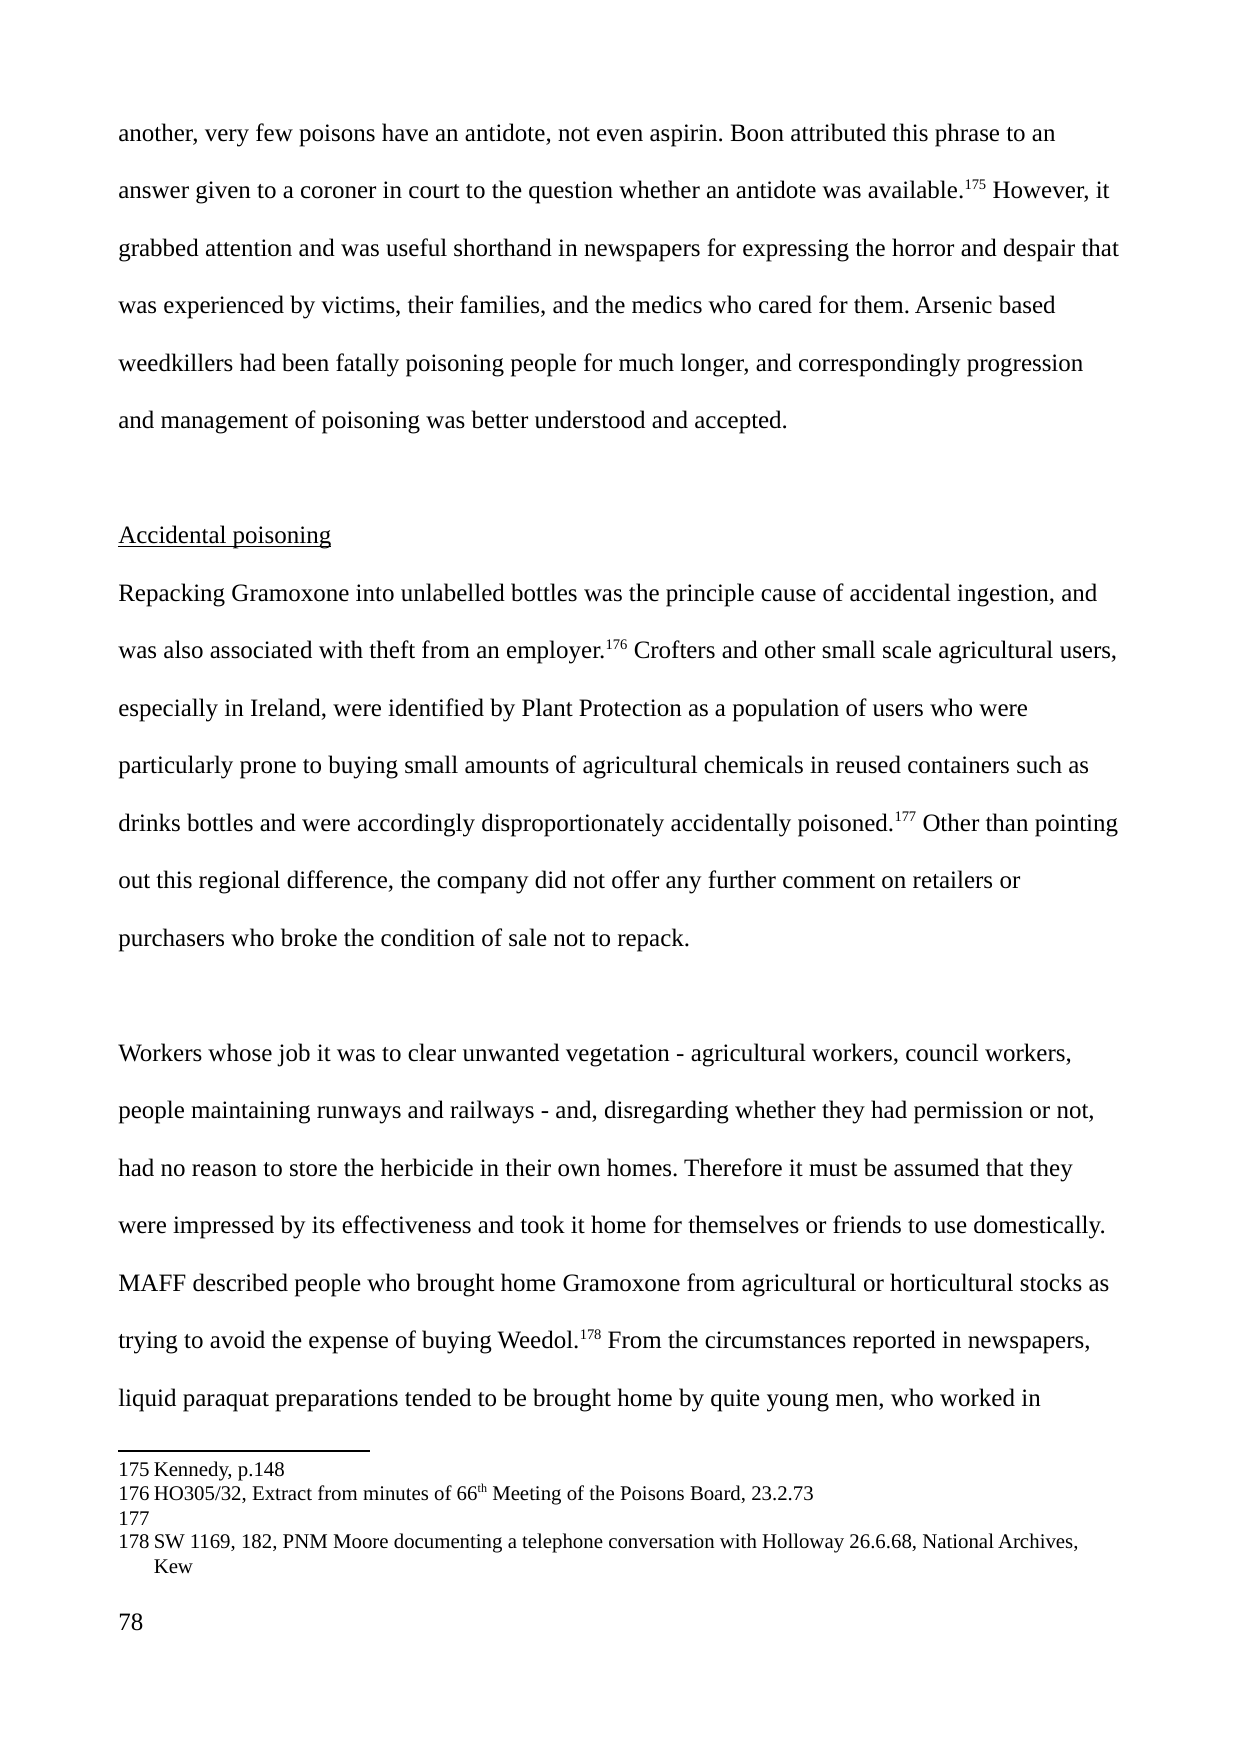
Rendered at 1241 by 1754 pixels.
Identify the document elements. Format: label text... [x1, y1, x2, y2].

text Workers whose job it was to clear unwanted vegetation - agricultural workers, council workers, people maintaining runways and railways - and, disregarding whether they had permission or not, had no reason to store the herbicide in their own homes. Therefore it must be assumed that they were impressed by its effectiveness and took it home for themselves or friends to use domestically. MAFF described people who brought home Gramoxone from agricultural or horticultural stocks as trying to avoid the expense of buying Weedol. From the circumstances reported in newspapers, liquid paraquat preparations tended to be brought home by quite young men, who worked in [118, 1038, 1122, 1412]
text another, very few poisons have an antidote, not even aspirin. Boon attributed this phrase to an answer given to a coroner in court to the question whether an antidote was available. However, it grabbed attention and was useful shorthand in newspapers for expressing the horror and despair that was experienced by victims, their families, and the medics who cared for them. Arsenic based weedkillers had been fatally poisoning people for much longer, and correspondingly progression and management of poisoning was better understood and accepted. [118, 118, 1122, 434]
text Kennedy, p.148 [118, 1457, 1122, 1481]
text Repacking Gramoxone into unlabelled bottles was the principle cause of accidental ingestion, and was also associated with theft from an employer. Crofters and other small scale agricultural users, especially in Ireland, were identified by Plant Protection as a population of users who were particularly prone to buying small amounts of agricultural chemicals in reused containers such as drinks bottles and were accordingly disproportionately accidentally poisoned. Other than pointing out this regional difference, the company did not offer any further comment on retailers or purchasers who broke the condition of sale not to repack. [118, 578, 1122, 952]
text HO305/32, Extract from minutes of 66th Meeting of the Poisons Board, 23.2.73 [118, 1481, 1122, 1505]
text Accidental poisoning [118, 521, 1122, 549]
text SW 1169, 182, PNM Moore documenting a telephone conversation with Holloway 26.6.68, National Archives, Kew [118, 1529, 1122, 1578]
